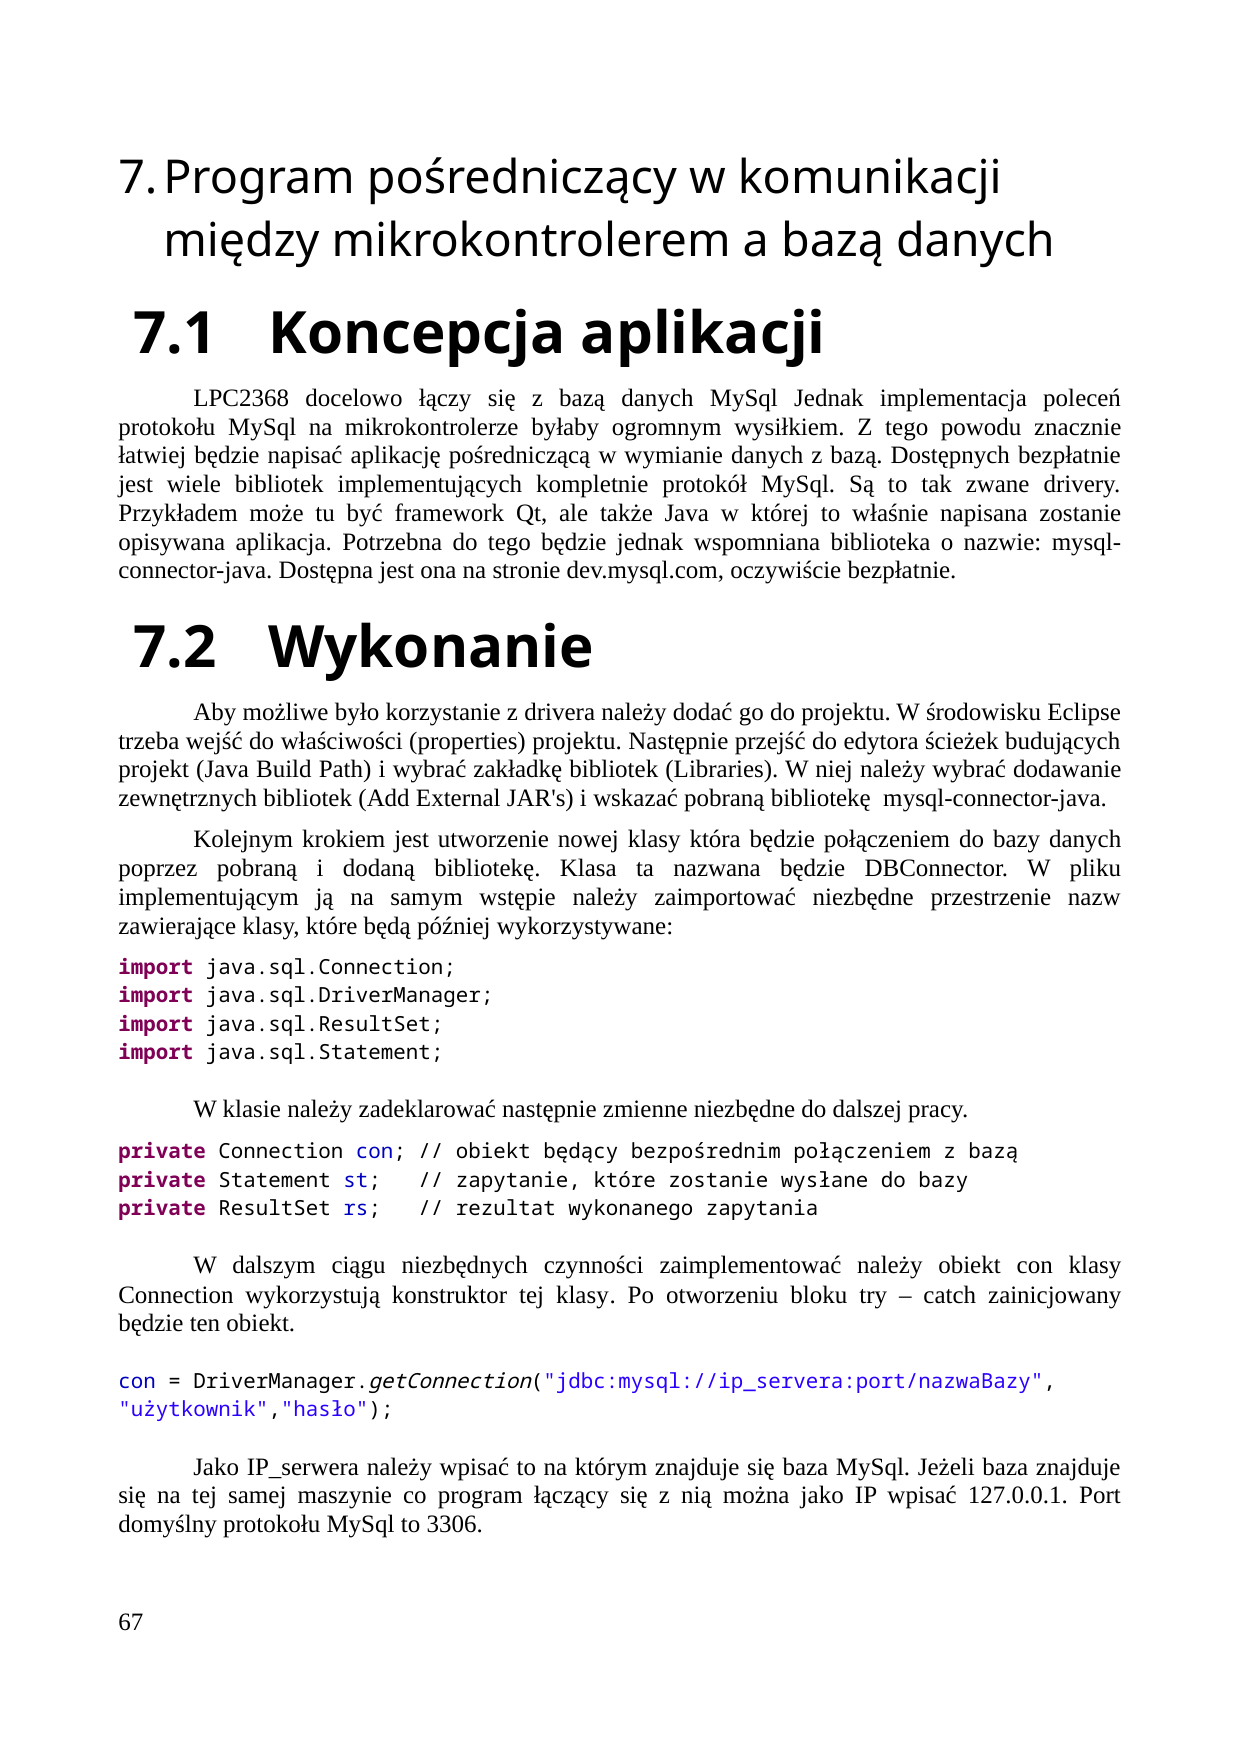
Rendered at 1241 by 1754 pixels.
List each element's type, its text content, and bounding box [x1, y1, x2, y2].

text private Connection con; // obiekt będący bezpośrednim połączeniem z bazą [118, 1136, 1122, 1165]
text "użytkownik","hasło"); [118, 1394, 1122, 1423]
subtitle Koncepcja aplikacji [118, 291, 1122, 371]
text import java.sql.Statement; [118, 1037, 1122, 1066]
text Jako IP_serwera należy wpisać to na którym znajduje się baza MySql. Jeżeli baza znajduje się na tej samej maszynie co program łączący się z nią można jako IP wpisać 127.0.0.1. Port domyślny protokołu MySql to 3306. [118, 1452, 1122, 1538]
text import java.sql.Connection; [118, 952, 1122, 981]
text W dalszym ciągu niezbędnych czynności zaimplementować należy obiekt con klasy Connection wykorzystują konstruktor tej klasy. Po otworzeniu bloku try – catch zainicjowany będzie ten obiekt. [118, 1250, 1122, 1337]
subtitle Program pośredniczący w komunikacji między mikrokontrolerem a bazą danych [118, 143, 1122, 270]
text private ResultSet rs; // rezultat wykonanego zapytania [118, 1193, 1122, 1222]
text private Statement st; // zapytanie, które zostanie wysłane do bazy [118, 1165, 1122, 1193]
text LPC2368 docelowo łączy się z bazą danych MySql Jednak implementacja poleceń protokołu MySql na mikrokontrolerze byłaby ogromnym wysiłkiem. Z tego powodu znacznie łatwiej będzie napisać aplikację pośredniczącą w wymianie danych z bazą. Dostępnych bezpłatnie jest wiele bibliotek implementujących kompletnie protokół MySql. Są to tak zwane drivery. Przykładem może tu być framework Qt, ale także Java w której to właśnie napisana zostanie opisywana aplikacja. Potrzebna do tego będzie jednak wspomniana biblioteka o nazwie: mysql-connector-java. Dostępna jest ona na stronie dev.mysql.com, oczywiście bezpłatnie. [118, 383, 1122, 584]
text import java.sql.ResultSet; [118, 1009, 1122, 1037]
text import java.sql.DriverManager; [118, 981, 1122, 1009]
text Aby możliwe było korzystanie z drivera należy dodać go do projektu. W środowisku Eclipse trzeba wejść do właściwości (properties) projektu. Następnie przejść do edytora ścieżek budujących projekt (Java Build Path) i wybrać zakładkę bibliotek (Libraries). W niej należy wybrać dodawanie zewnętrznych bibliotek (Add External JAR's) i wskazać pobraną bibliotekę mysql-connector-java. [118, 697, 1122, 812]
text Kolejnym krokiem jest utworzenie nowej klasy która będzie połączeniem do bazy danych poprzez pobraną i dodaną bibliotekę. Klasa ta nazwana będzie DBConnector. W pliku implementującym ją na samym wstępie należy zaimportować niezbędne przestrzenie nazw zawierające klasy, które będą później wykorzystywane: [118, 824, 1122, 939]
subtitle Wykonanie [118, 605, 1122, 684]
text W klasie należy zadeklarować następnie zmienne niezbędne do dalszej pracy. [118, 1094, 1122, 1124]
text con = DriverManager.getConnection("jdbc:mysql://ip_servera:port/nazwaBazy", [118, 1366, 1122, 1394]
